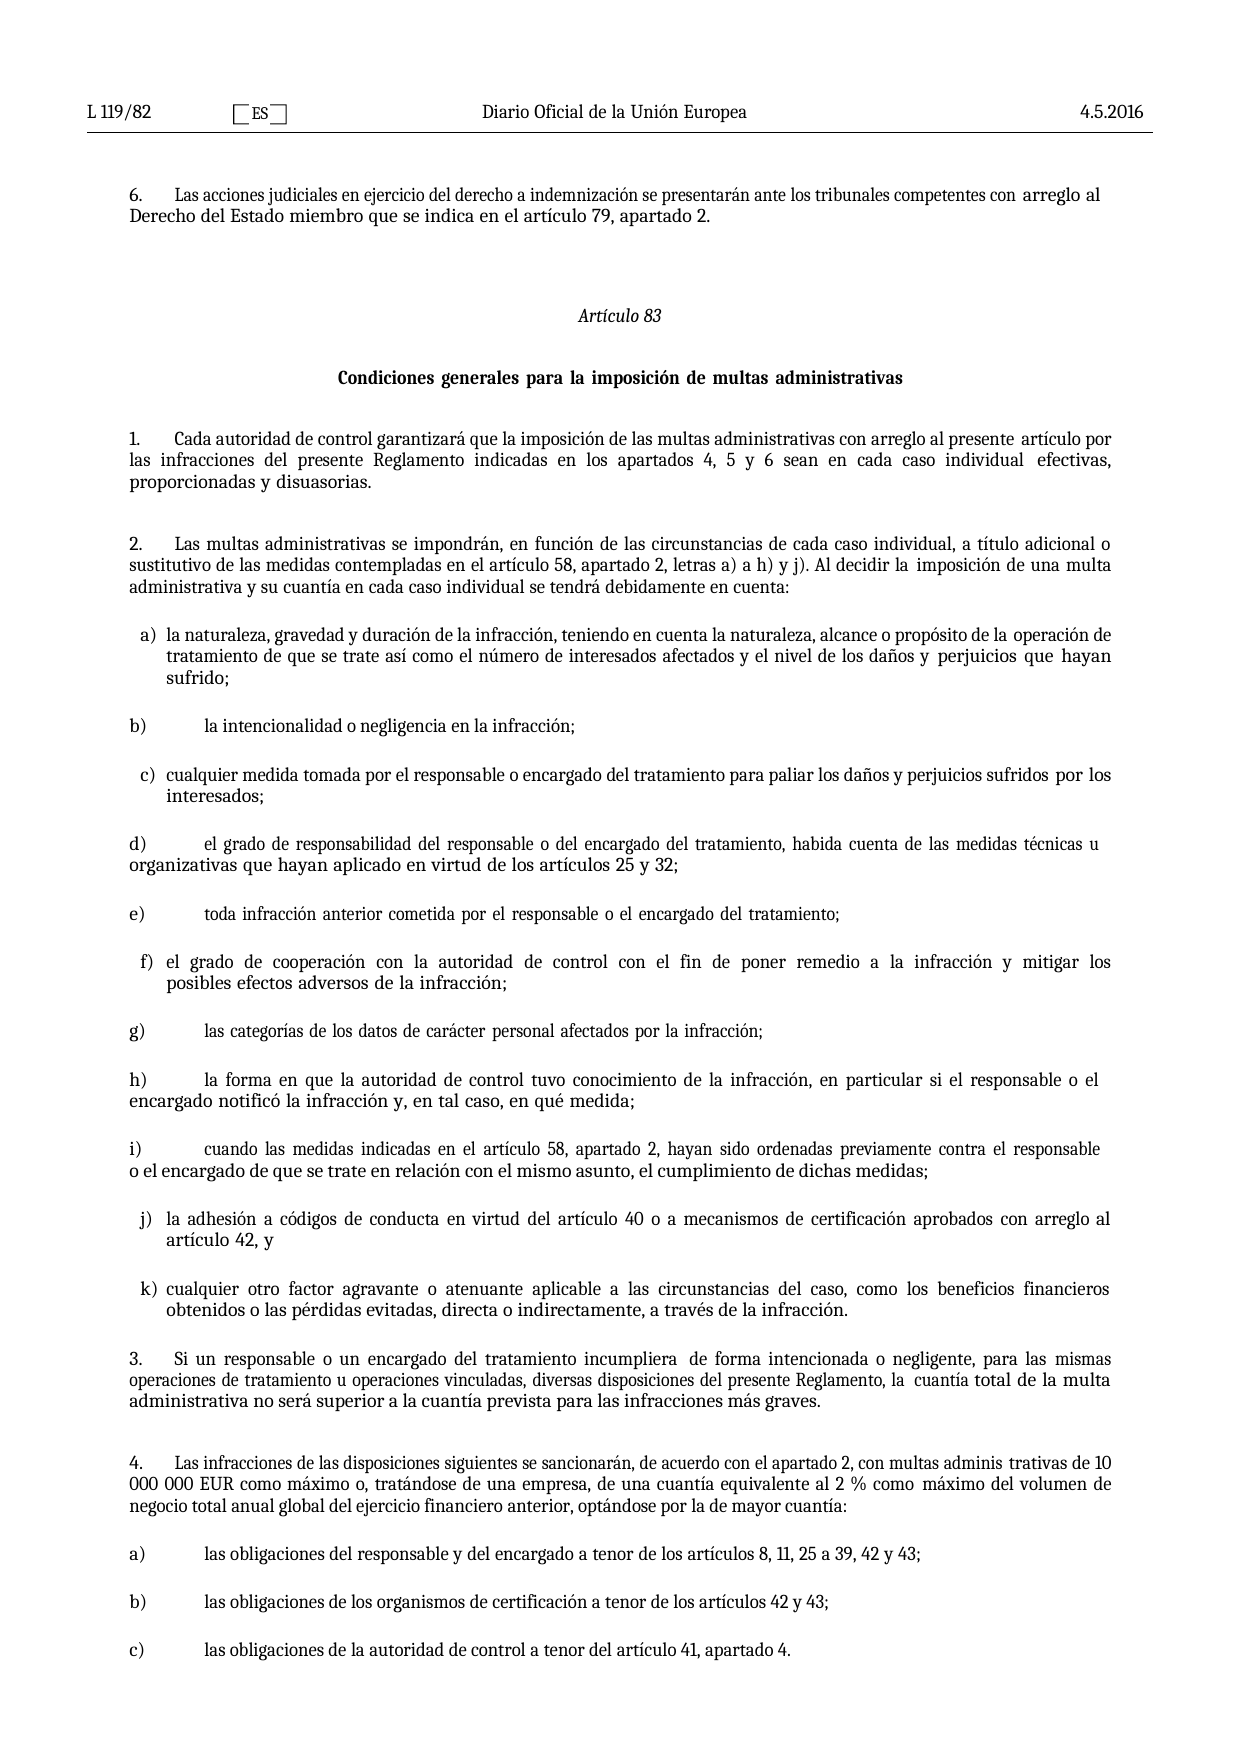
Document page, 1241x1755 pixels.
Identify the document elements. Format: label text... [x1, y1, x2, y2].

list cualquier medida tomada por el responsable o encargado del tratamiento para paliar los daños y perjuicios sufridos por los interesados; [140, 764, 1111, 807]
list la naturaleza, gravedad y duración de la infracción, teniendo en cuenta la naturaleza, alcance o propósito de la operación de tratamiento de que se trate así como el número de interesados afectados y el nivel de los daños y perjuicios que hayan sufrido; [140, 624, 1111, 689]
list cuando las medidas indicadas en el artículo 58, apartado 2, hayan sido ordenadas previamente contra el responsable o el encargado de que se trate en relación con el mismo asunto, el cumplimiento de dichas medidas; [129, 1138, 1101, 1182]
list la adhesión a códigos de conducta en virtud del artículo 40 o a mecanismos de certificación aprobados con arreglo al artículo 42, y [140, 1208, 1111, 1252]
list la intencionalidad o negligencia en la infracción; [129, 715, 1111, 738]
list las obligaciones del responsable y del encargado a tenor de los artículos 8, 11, 25 a 39, 42 y 43; [129, 1543, 1111, 1566]
list cualquier otro factor agravante o atenuante aplicable a las circunstancias del caso, como los beneficios financieros obtenidos o las pérdidas evitadas, directa o indirectamente, a través de la infracción. [140, 1278, 1111, 1321]
list Las multas administrativas se impondrán, en función de las circunstancias de cada caso individual, a título adicional o sustitutivo de las medidas contempladas en el artículo 58, apartado 2, letras a) a h) y j). Al decidir la imposición de una multa administrativa y su cuantía en cada caso individual se tendrá debidamente en cuenta: [129, 533, 1111, 598]
list las obligaciones de la autoridad de control a tenor del artículo 41, apartado 4. [129, 1639, 1111, 1662]
text Artículo 83 [193, 305, 1047, 328]
list el grado de responsabilidad del responsable o del encargado del tratamiento, habida cuenta de las medidas técnicas u organizativas que hayan aplicado en virtud de los artículos 25 y 32; [129, 833, 1101, 877]
list Las acciones judiciales en ejercicio del derecho a indemnización se presentarán ante los tribunales competentes con arreglo al Derecho del Estado miembro que se indica en el artículo 79, apartado 2. [129, 184, 1101, 227]
list el grado de cooperación con la autoridad de control con el fin de poner remedio a la infracción y mitigar los posibles efectos adversos de la infracción; [140, 951, 1111, 994]
list la forma en que la autoridad de control tuvo conocimiento de la infracción, en particular si el responsable o el encargado notificó la infracción y, en tal caso, en qué medida; [129, 1069, 1101, 1112]
list Las infracciones de las disposiciones siguientes se sancionarán, de acuerdo con el apartado 2, con multas adminis­ trativas de 10 000 000 EUR como máximo o, tratándose de una empresa, de una cuantía equivalente al 2 % como máximo del volumen de negocio total anual global del ejercicio financiero anterior, optándose por la de mayor cuantía: [129, 1452, 1111, 1517]
subtitle Condiciones generales para la imposición de multas administrativas [193, 366, 1047, 389]
list las obligaciones de los organismos de certificación a tenor de los artículos 42 y 43; [129, 1591, 1111, 1613]
list toda infracción anterior cometida por el responsable o el encargado del tratamiento; [129, 902, 1111, 925]
list Cada autoridad de control garantizará que la imposición de las multas administrativas con arreglo al presente artículo por las infracciones del presente Reglamento indicadas en los apartados 4, 5 y 6 sean en cada caso individual efectivas, proporcionadas y disuasorias. [129, 428, 1111, 493]
list Si un responsable o un encargado del tratamiento incumpliera de forma intencionada o negligente, para las mismas operaciones de tratamiento u operaciones vinculadas, diversas disposiciones del presente Reglamento, la cuantía total de la multa administrativa no será superior a la cuantía prevista para las infracciones más graves. [129, 1348, 1111, 1413]
list las categorías de los datos de carácter personal afectados por la infracción; [129, 1020, 1111, 1043]
